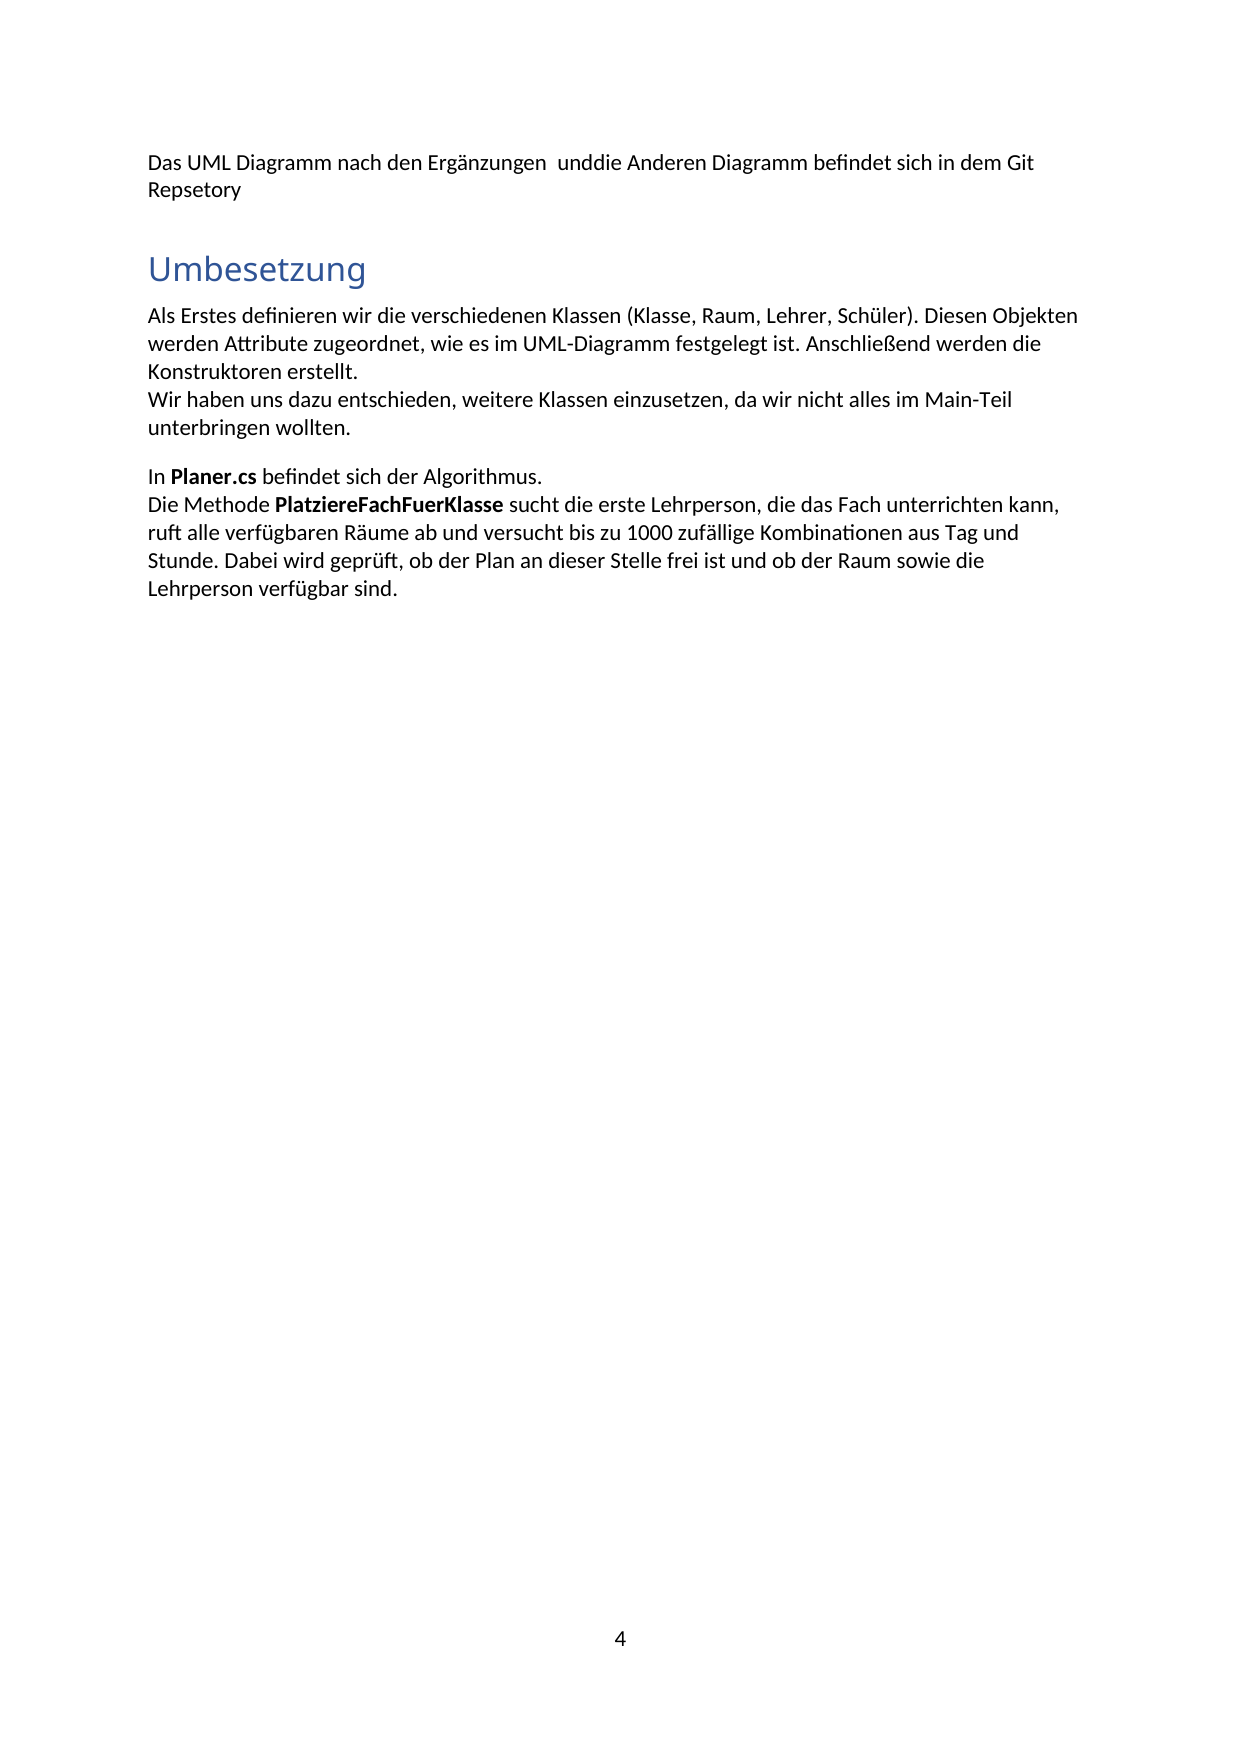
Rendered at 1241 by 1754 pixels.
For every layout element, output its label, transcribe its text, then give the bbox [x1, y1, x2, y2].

text Das UML Diagramm nach den Ergänzungen unddie Anderen Diagramm befindet sich in dem Git Repsetory [148, 148, 1093, 204]
subtitle Umbesetzung [148, 245, 1093, 291]
text In Planer.cs befindet sich der Algorithmus. Die Methode PlatziereFachFuerKlasse sucht die erste Lehrperson, die das Fach unterrichten kann, ruft alle verfügbaren Räume ab und versucht bis zu 1000 zufällige Kombinationen aus Tag und Stunde. Dabei wird geprüft, ob der Plan an dieser Stelle frei ist und ob der Raum sowie die Lehrperson verfügbar sind. [148, 462, 1093, 602]
text Als Erstes definieren wir die verschiedenen Klassen (Klasse, Raum, Lehrer, Schüler). Diesen Objekten werden Attribute zugeordnet, wie es im UML-Diagramm festgelegt ist. Anschließend werden die Konstruktoren erstellt. Wir haben uns dazu entschieden, weitere Klassen einzusetzen, da wir nicht alles im Main-Teil unterbringen wollten. [148, 301, 1093, 441]
